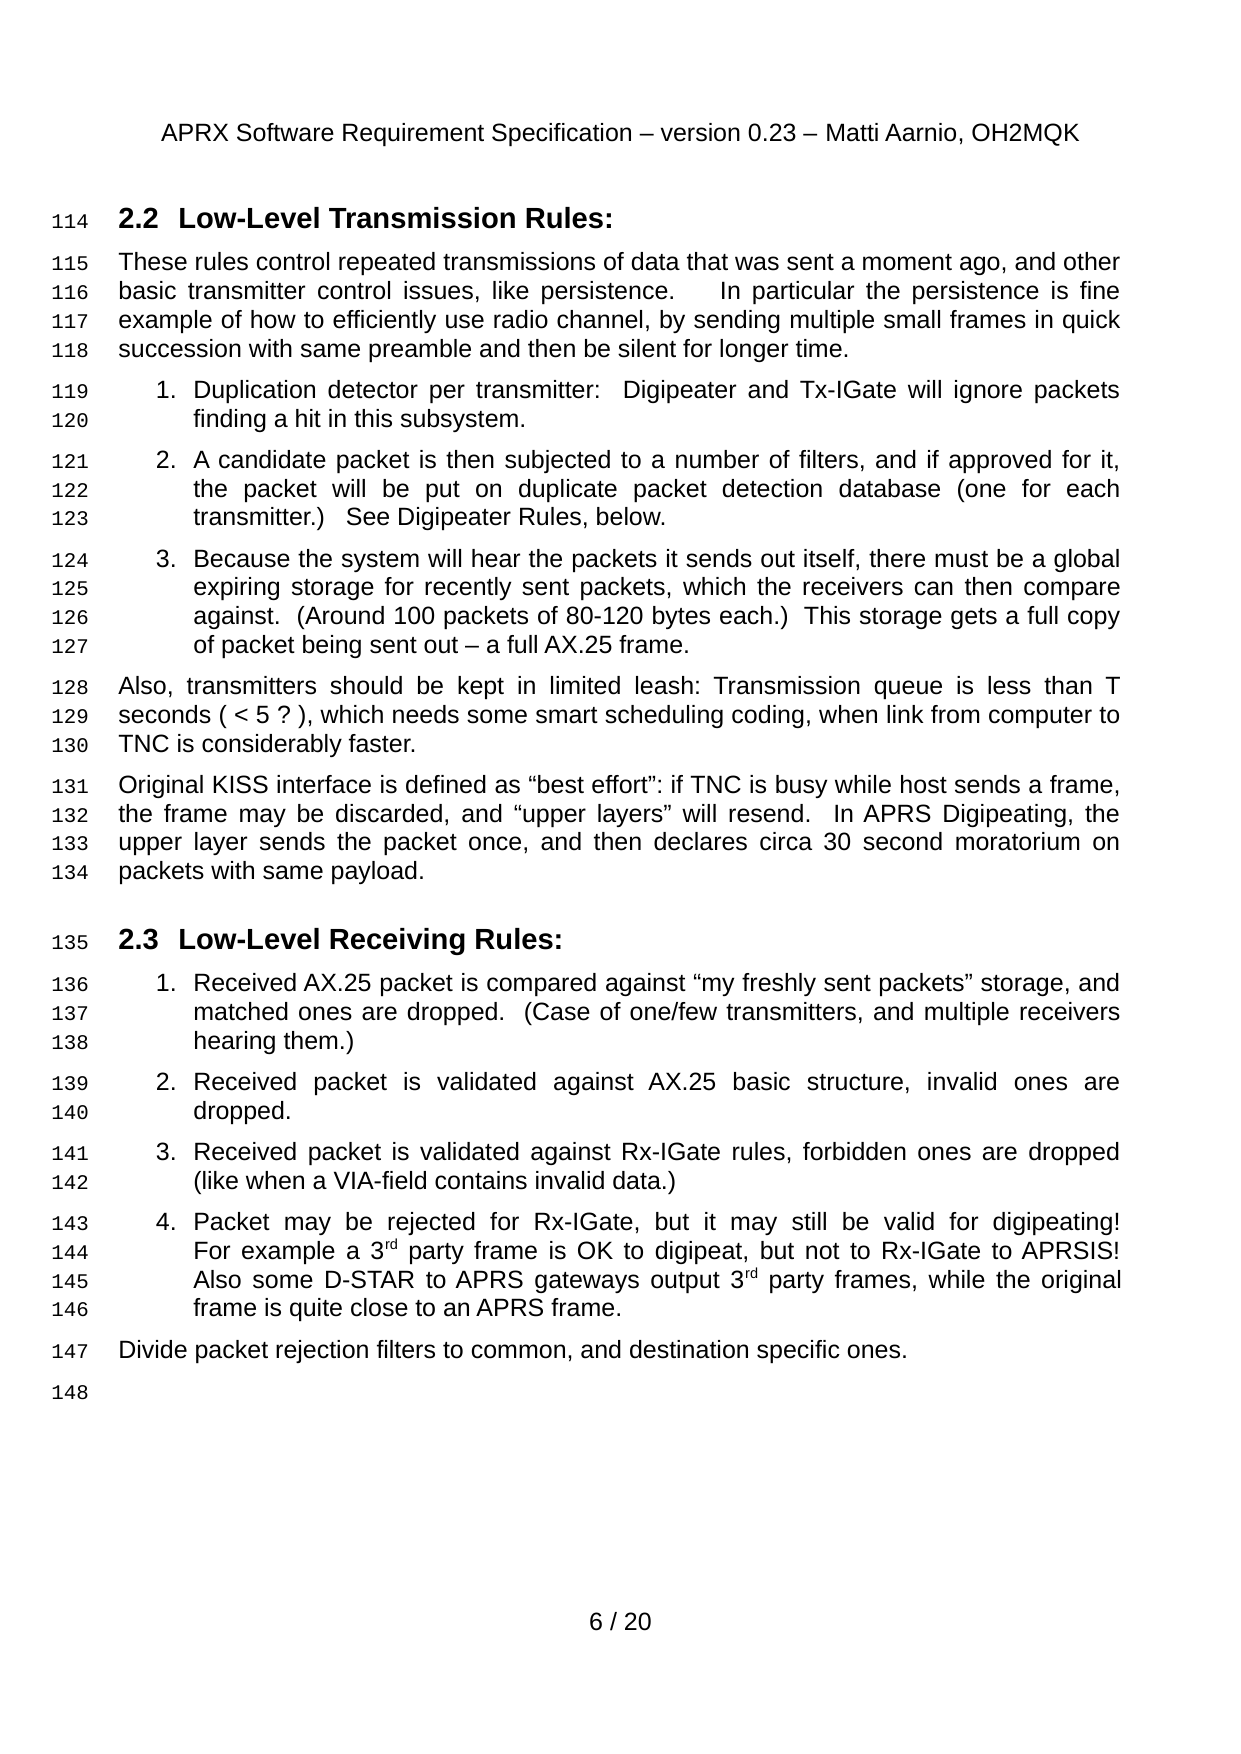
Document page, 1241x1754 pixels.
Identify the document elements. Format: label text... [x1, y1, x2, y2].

text Original KISS interface is defined as “best effort”: if TNC is busy while host sends a frame, the frame may be discarded, and “upper layers” will resend. In APRS Digipeating, the upper layer sends the packet once, and then declares circa 30 second moratorium on packets with same payload. [118, 770, 1122, 885]
list Because the system will hear the packets it sends out itself, there must be a global expiring storage for recently sent packets, which the receivers can then compare against. (Around 100 packets of 80-120 bytes each.) This storage gets a full copy of packet being sent out – a full AX.25 frame. [156, 544, 1122, 659]
list Duplication detector per transmitter: Digipeater and Tx-IGate will ignore packets finding a hit in this subsystem. [156, 375, 1122, 432]
list Received packet is validated against AX.25 basic structure, invalid ones are dropped. [156, 1067, 1122, 1125]
list Received AX.25 packet is compared against “my freshly sent packets” storage, and matched ones are dropped. (Case of one/few transmitters, and multiple receivers hearing them.) [156, 968, 1122, 1055]
text Divide packet rejection filters to common, and destination specific ones. [118, 1335, 1122, 1363]
list Packet may be rejected for Rx-IGate, but it may still be valid for digipeating! For example a 3rd party frame is OK to digipeat, but not to Rx-IGate to APRSIS! Also some D-STAR to APRS gateways output 3rd party frames, while the original frame is quite close to an APRS frame. [156, 1207, 1122, 1322]
subtitle Low-Level Transmission Rules: [118, 201, 1122, 235]
text These rules control repeated transmissions of data that was sent a moment ago, and other basic transmitter control issues, like persistence. In particular the persistence is fine example of how to efficiently use radio channel, by sending multiple small frames in quick succession with same preamble and then be silent for longer time. [118, 247, 1122, 362]
text Also, transmitters should be kept in limited leash: Transmission queue is less than T seconds ( < 5 ? ), which needs some smart scheduling coding, when link from computer to TNC is considerably faster. [118, 671, 1122, 757]
list A candidate packet is then subjected to a number of filters, and if approved for it, the packet will be put on duplicate packet detection database (one for each transmitter.) See Digipeater Rules, below. [156, 445, 1122, 531]
subtitle Low-Level Receiving Rules: [118, 922, 1122, 956]
list Received packet is validated against Rx-IGate rules, forbidden ones are dropped (like when a VIA-field contains invalid data.) [156, 1137, 1122, 1195]
